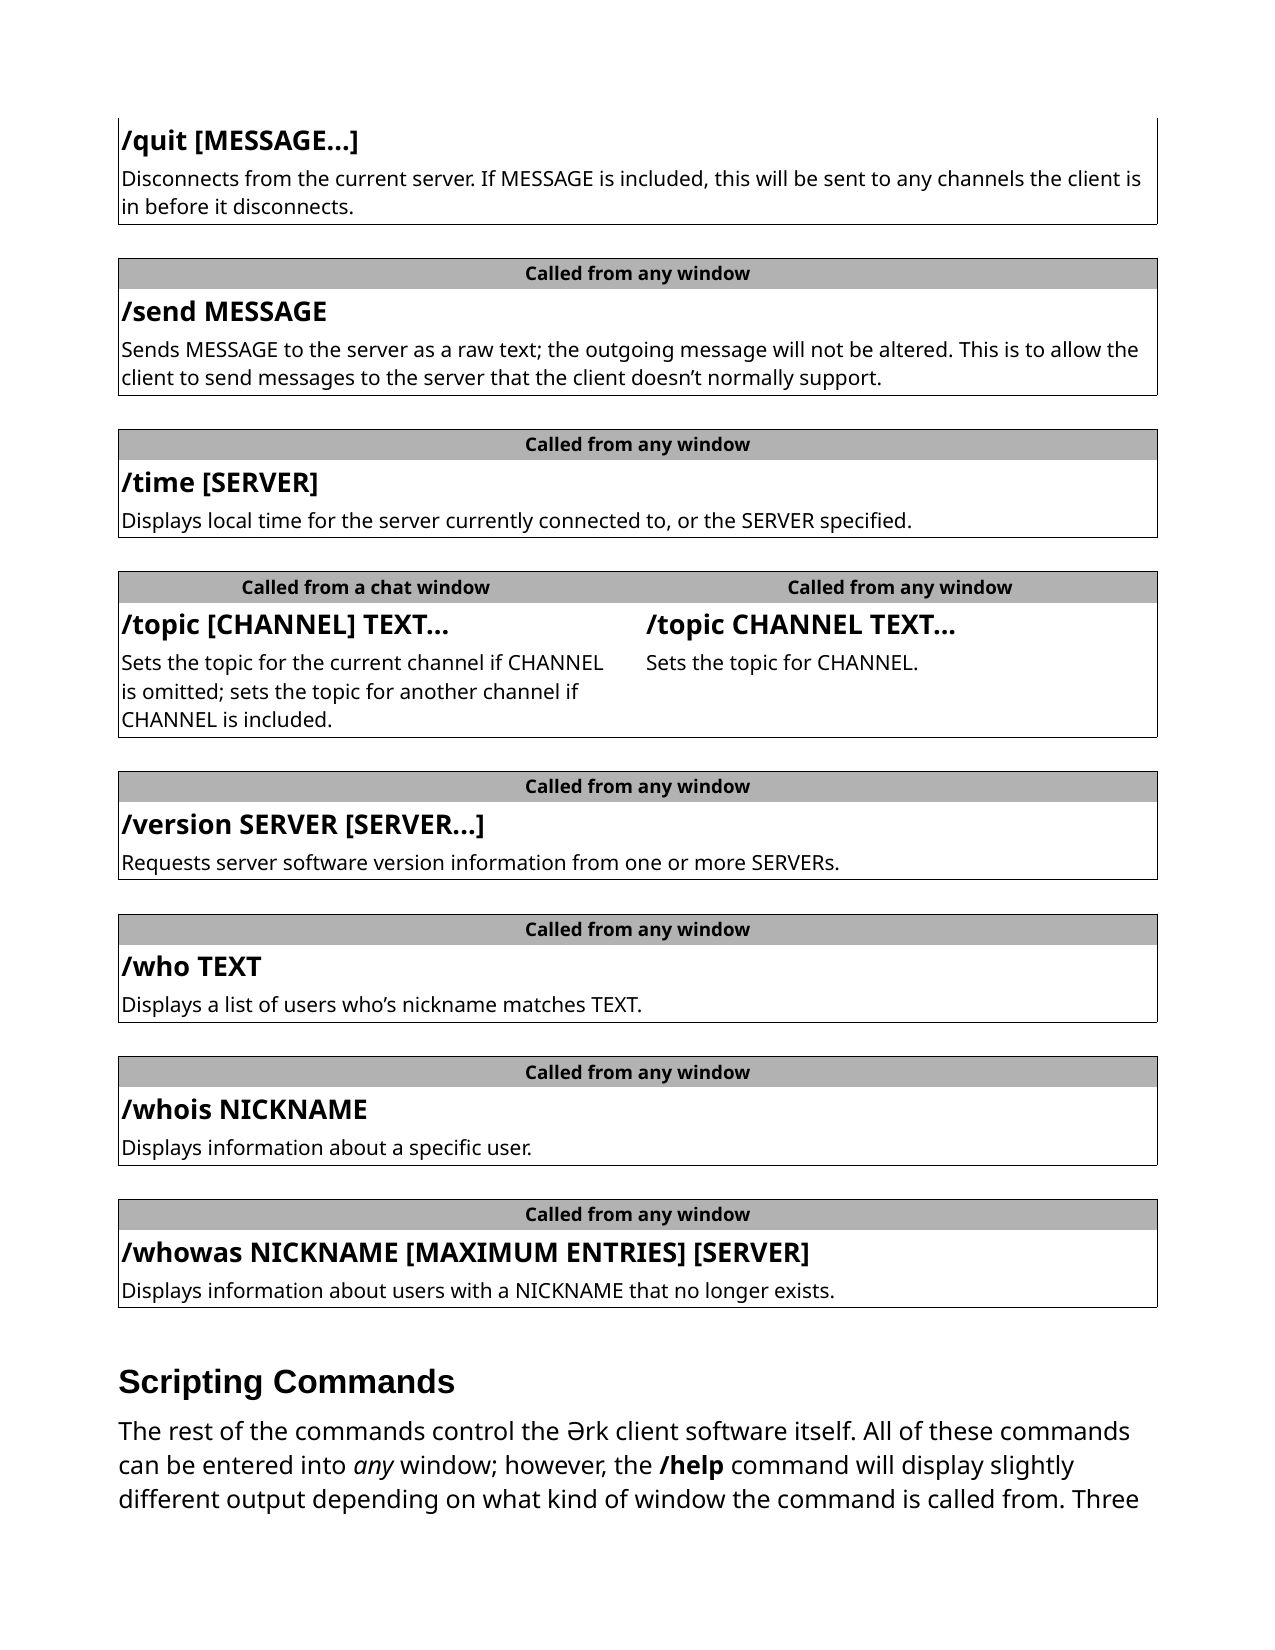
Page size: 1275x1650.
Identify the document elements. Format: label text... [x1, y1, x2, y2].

table_cell Sends MESSAGE to the server as a raw text; the outgoing message will not be altered. This is to allow the client to send messages to the server that the client doesn’t normally support. [119, 332, 1157, 394]
table_cell /quit [MESSAGE...] [119, 118, 1157, 161]
subtitle Scripting Commands [118, 1362, 1157, 1401]
table_cell /topic CHANNEL TEXT... [643, 603, 1157, 646]
table_cell /version SERVER [SERVER...] [119, 802, 1157, 845]
table_cell Requests server software version information from one or more SERVERs. [119, 845, 1157, 879]
table_cell /whowas NICKNAME [MAXIMUM ENTRIES] [SERVER] [119, 1230, 1157, 1273]
table_header Called from any window [119, 1057, 1157, 1087]
table_header Called from any window [119, 430, 1157, 460]
table_cell /who TEXT [119, 945, 1157, 988]
table_cell Sets the topic for the current channel if CHANNEL is omitted; sets the topic for another channel if CHANNEL is included. [119, 646, 613, 737]
table_cell Disconnects from the current server. If MESSAGE is included, this will be sent to any channels the client is in before it disconnects. [119, 161, 1157, 223]
table_cell Sets the topic for CHANNEL. [643, 646, 1157, 737]
table_header Called from any window [119, 915, 1157, 945]
table_header Called from any window [643, 572, 1157, 603]
table_cell /whois NICKNAME [119, 1088, 1157, 1130]
table_cell /send MESSAGE [119, 289, 1157, 332]
table_cell Displays local time for the server currently connected to, or the SERVER specified. [119, 503, 1157, 537]
table_cell [613, 646, 643, 737]
table_cell /time [SERVER] [119, 460, 1157, 503]
table_header [613, 572, 643, 603]
table_cell Displays a list of users who’s nickname matches TEXT. [119, 988, 1157, 1022]
table_header Called from any window [119, 772, 1157, 802]
table_header Called from a chat window [119, 572, 613, 603]
table_cell Displays information about users with a NICKNAME that no longer exists. [119, 1273, 1157, 1307]
table_cell Displays information about a specific user. [119, 1130, 1157, 1164]
text The rest of the commands control the Ərk client software itself. All of these commands can be entered into any window; however, the /help command will display slightly different output depending on what kind of window the command is called from. Three [118, 1413, 1157, 1515]
table_header Called from any window [119, 259, 1157, 289]
table_cell /topic [CHANNEL] TEXT... [119, 603, 613, 646]
table_cell [613, 603, 643, 646]
table_header Called from any window [119, 1200, 1157, 1230]
